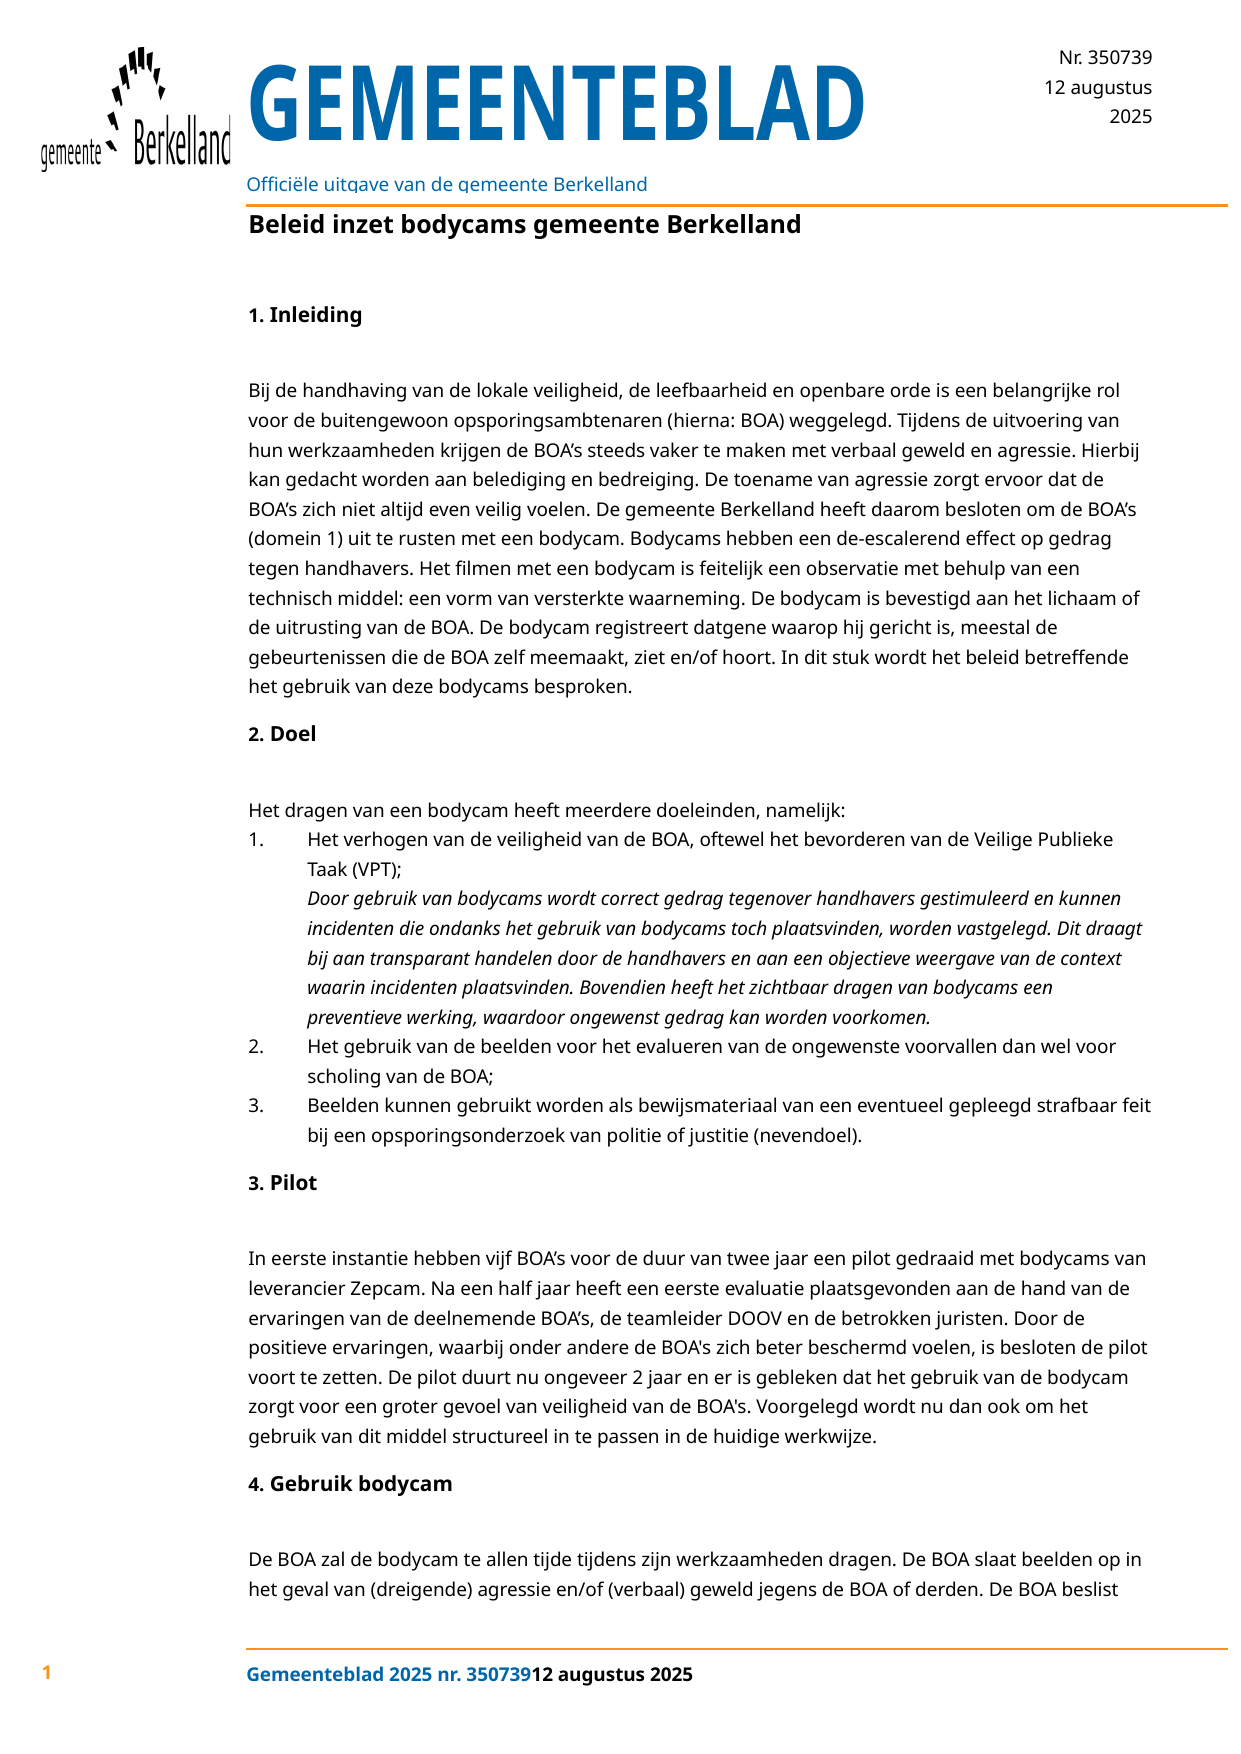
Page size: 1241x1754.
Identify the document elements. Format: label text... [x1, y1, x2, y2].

text 4. Gebruik bodycam [248, 1469, 1152, 1497]
text Beleid inzet bodycams gemeente Berkelland [248, 207, 1152, 241]
text 1. Inleiding [248, 300, 1152, 328]
text 3. Pilot [248, 1168, 1152, 1196]
list Het verhogen van de veiligheid van de BOA, oftewel het bevorderen van de Veilige Publieke Taak (VPT); [248, 826, 1152, 882]
list Door gebruik van bodycams wordt correct gedrag tegenover handhavers gestimuleerd en kunnen incidenten die ondanks het gebruik van bodycams toch plaatsvinden, worden vastgelegd. Dit draagt bij aan transparant handelen door de handhavers en aan een objectieve weergave van de context waarin incidenten plaatsvinden. Bovendien heeft het zichtbaar dragen van bodycams een preventieve werking, waardoor ongewenst gedrag kan worden voorkomen. [248, 886, 1152, 1029]
text Bij de handhaving van de lokale veiligheid, de leefbaarheid en openbare orde is een belangrijke rol voor de buitengewoon opsporingsambtenaren (hierna: BOA) weggelegd. Tijdens de uitvoering van hun werkzaamheden krijgen de BOA’s steeds vaker te maken met verbaal geweld en agressie. Hierbij kan gedacht worden aan belediging en bedreiging. De toename van agressie zorgt ervoor dat de BOA’s zich niet altijd even veilig voelen. De gemeente Berkelland heeft daarom besloten om de BOA’s (domein 1) uit te rusten met een bodycam. Bodycams hebben een de-escalerend effect op gedrag tegen handhavers. Het filmen met een bodycam is feitelijk een observatie met behulp van een technisch middel: een vorm van versterkte waarneming. De bodycam is bevestigd aan het lichaam of de uitrusting van de BOA. De bodycam registreert datgene waarop hij gericht is, meestal de gebeurtenissen die de BOA zelf meemaakt, ziet en/of hoort. In dit stuk wordt het beleid betreffende het gebruik van deze bodycams besproken. [248, 378, 1152, 699]
text 2. Doel [248, 719, 1152, 747]
text Het dragen van een bodycam heeft meerdere doeleinden, namelijk: [248, 797, 1152, 822]
list Beelden kunnen gebruikt worden als bewijsmateriaal van een eventueel gepleegd strafbaar feit bij een opsporingsonderzoek van politie of justitie (nevendoel). [248, 1093, 1152, 1148]
text De BOA zal de bodycam te allen tijde tijdens zijn werkzaamheden dragen. De BOA slaat beelden op in het geval van (dreigende) agressie en/of (verbaal) geweld jegens de BOA of derden. De BOA beslist [248, 1546, 1152, 1602]
text In eerste instantie hebben vijf BOA’s voor de duur van twee jaar een pilot gedraaid met bodycams van leverancier Zepcam. Na een half jaar heeft een eerste evaluatie plaatsgevonden aan de hand van de ervaringen van de deelnemende BOA’s, de teamleider DOOV en de betrokken juristen. Door de positieve ervaringen, waarbij onder andere de BOA's zich beter beschermd voelen, is besloten de pilot voort te zetten. De pilot duurt nu ongeveer 2 jaar en er is gebleken dat het gebruik van de bodycam zorgt voor een groter gevoel van veiligheid van de BOA's. Voorgelegd wordt nu dan ook om het gebruik van dit middel structureel in te passen in de huidige werkwijze. [248, 1246, 1152, 1449]
picture [41, 47, 231, 172]
list Het gebruik van de beelden voor het evalueren van de ongewenste voorvallen dan wel voor scholing van de BOA; [248, 1033, 1152, 1089]
